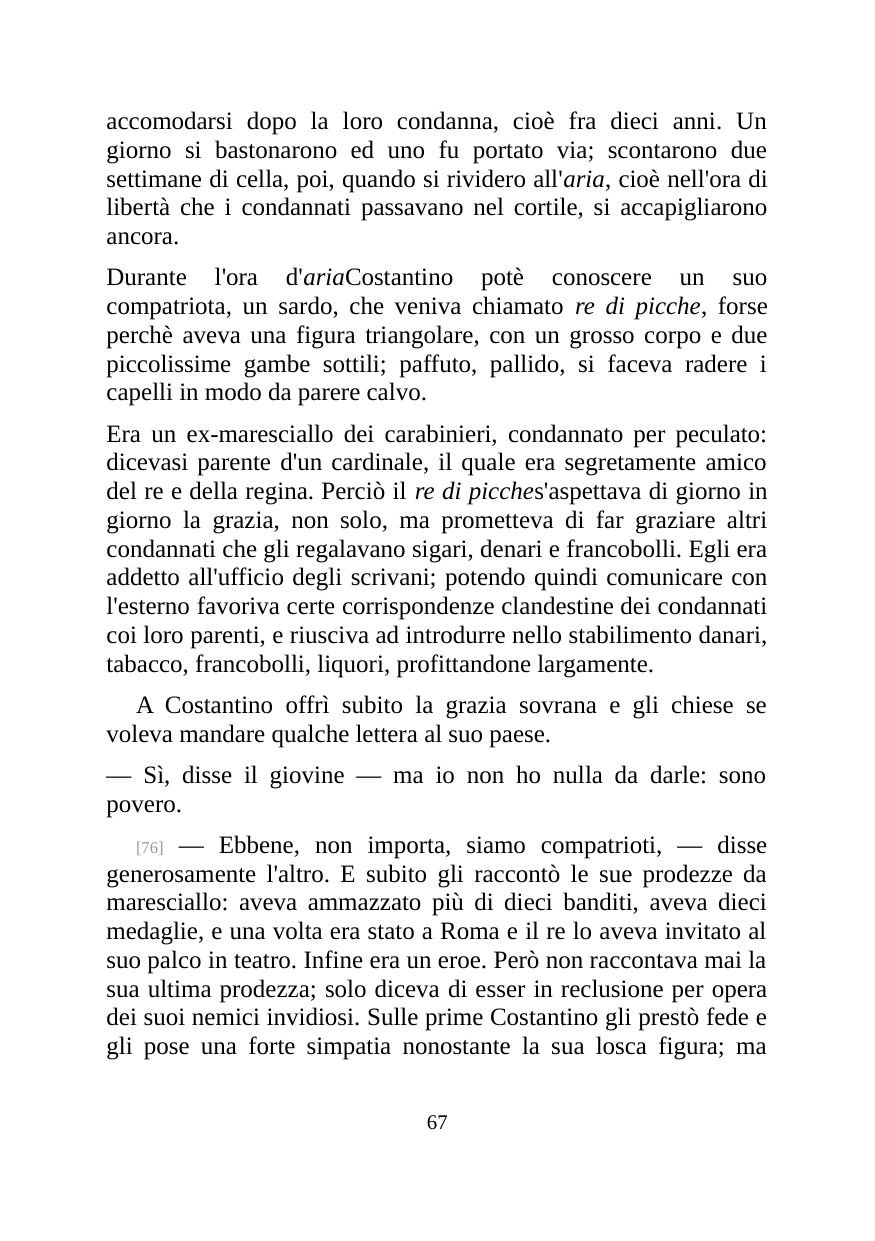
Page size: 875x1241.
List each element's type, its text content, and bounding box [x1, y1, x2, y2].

text Era un ex-maresciallo dei carabinieri, condannato per peculato: dicevasi parente d'un cardinale, il quale era segretamente amico del re e della regina. Perciò il re di picches'aspettava di giorno in giorno la grazia, non solo, ma prometteva di far graziare altri condannati che gli regalavano sigari, denari e francobolli. Egli era addetto all'ufficio degli scrivani; potendo quindi comunicare con l'esterno favoriva certe corrispondenze clandestine dei condannati coi loro parenti, e riusciva ad introdurre nello stabilimento danari, tabacco, francobolli, liquori, profittandone largamente. [106, 419, 768, 677]
text ― Sì, disse il giovine ― ma io non ho nulla da darle: sono povero. [106, 760, 768, 817]
text accomodarsi dopo la loro condanna, cioè fra dieci anni. Un giorno si bastonarono ed uno fu portato via; scontarono due settimane di cella, poi, quando si rividero all'aria, cioè nell'ora di libertà che i condannati passavano nel cortile, si accapigliarono ancora. [106, 106, 768, 250]
text Durante l'ora d'ariaCostantino potè conoscere un suo compatriota, un sardo, che veniva chiamato re di picche, forse perchè aveva una figura triangolare, con un grosso corpo e due piccolissime gambe sottili; paffuto, pallido, si faceva radere i capelli in modo da parere calvo. [106, 262, 768, 406]
text A Costantino offrì subito la grazia sovrana e gli chiese se voleva mandare qualche lettera al suo paese. [106, 690, 768, 747]
text [76] ― Ebbene, non importa, siamo compatrioti, ― disse generosamente l'altro. E subito gli raccontò le sue prodezze da maresciallo: aveva ammazzato più di dieci banditi, aveva dieci medaglie, e una volta era stato a Roma e il re lo aveva invitato al suo palco in teatro. Infine era un eroe. Però non raccontava mai la sua ultima prodezza; solo diceva di esser in reclusione per opera dei suoi nemici invidiosi. Sulle prime Costantino gli prestò fede e gli pose una forte simpatia nonostante la sua losca figura; ma [106, 830, 768, 1060]
